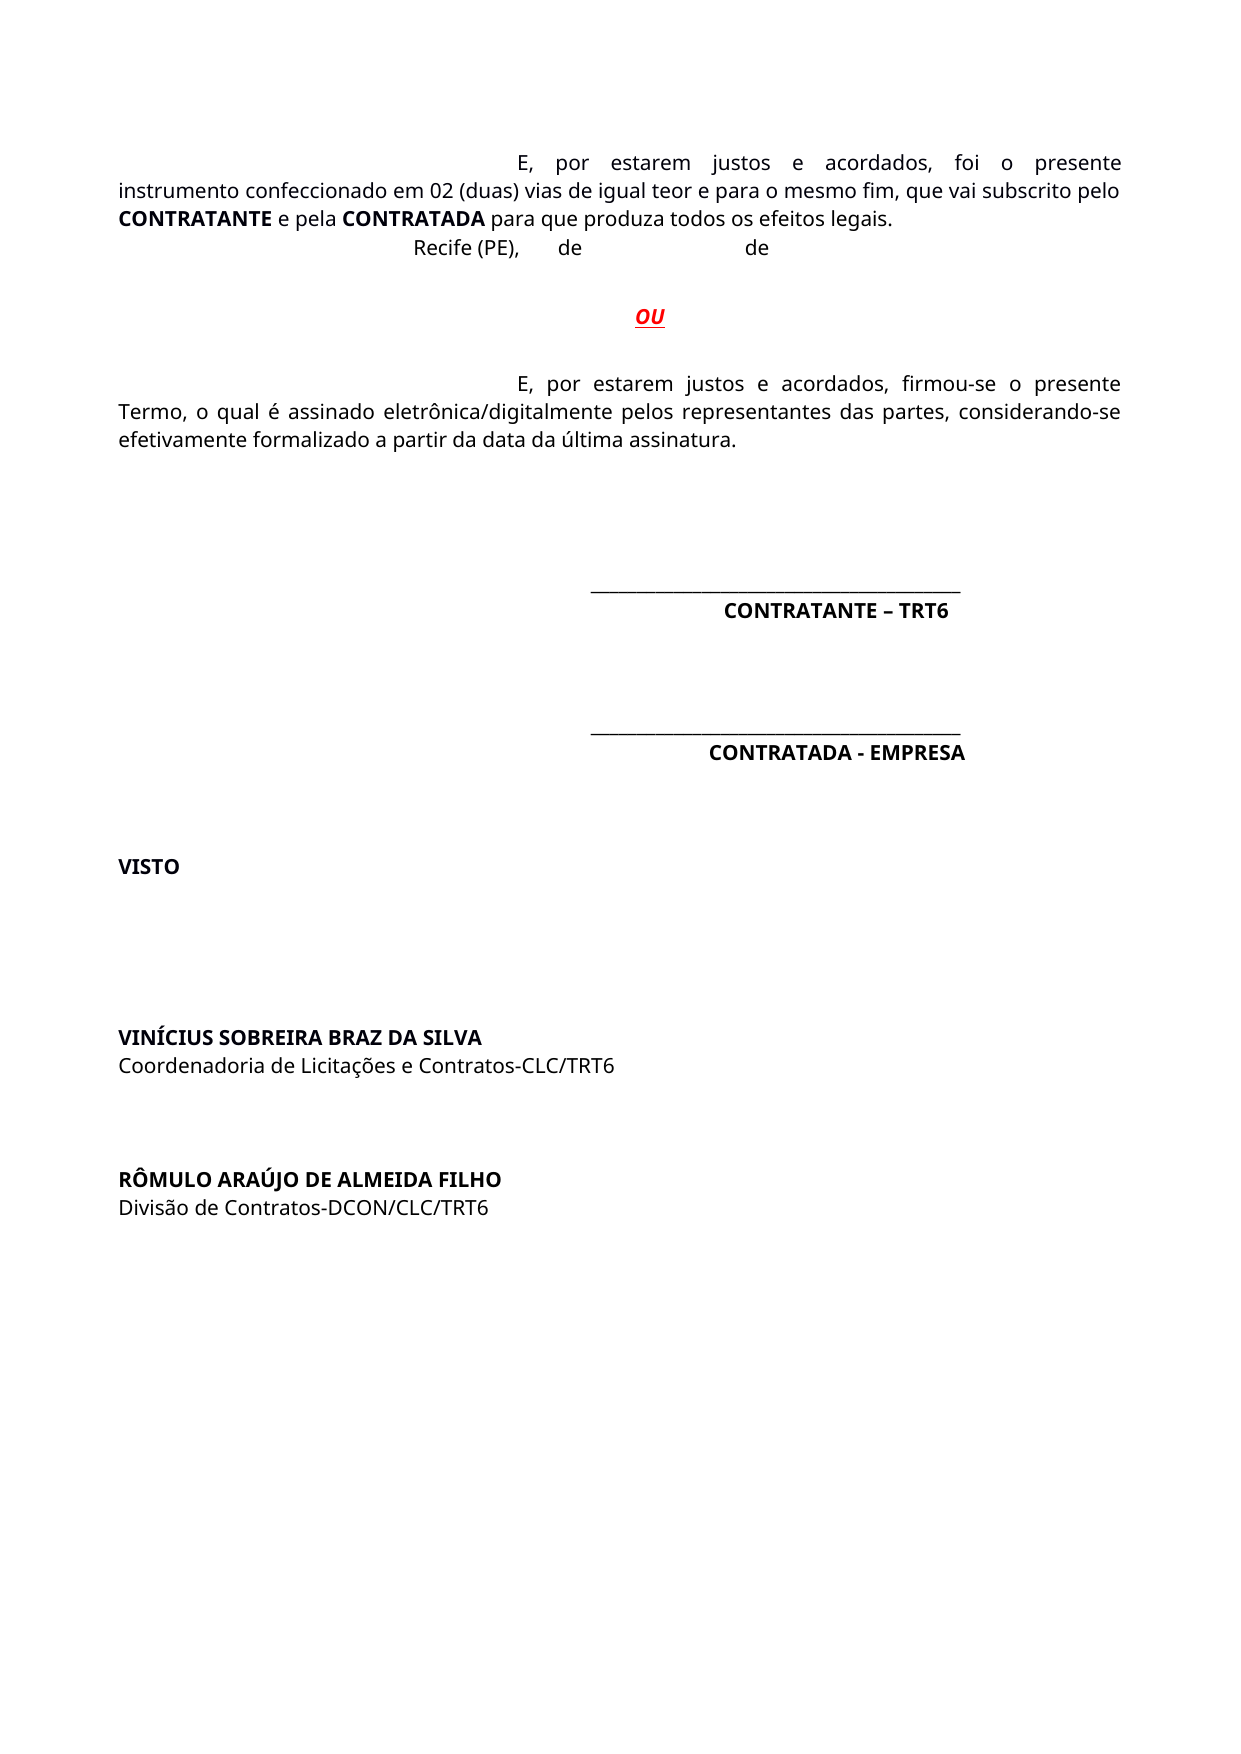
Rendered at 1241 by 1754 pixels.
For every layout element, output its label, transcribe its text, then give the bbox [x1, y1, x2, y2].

text CONTRATANTE – TRT6 [118, 596, 1122, 625]
text E, por estarem justos e acordados, foi o presente instrumento confeccionado em 02 (duas) vias de igual teor e para o mesmo fim, que vai subscrito pelo CONTRATANTE e pela CONTRATADA para que produza todos os efeitos legais. [118, 148, 1122, 233]
text E, por estarem justos e acordados, firmou-se o presente Termo, o qual é assinado eletrônica/digitalmente pelos representantes das partes, considerando-se efetivamente formalizado a partir da data da última assinatura. [118, 369, 1122, 454]
text RÔMULO ARAÚJO DE ALMEIDA FILHO [118, 1165, 1122, 1193]
text Coordenadoria de Licitações e Contratos-CLC/TRT6 [118, 1051, 1122, 1080]
text ________________________________________ [118, 710, 1122, 738]
text VISTO [118, 852, 1122, 881]
text ________________________________________ [118, 568, 1122, 596]
text VINÍCIUS SOBREIRA BRAZ DA SILVA [118, 1023, 1122, 1051]
text Recife (PE), de de [339, 233, 1122, 261]
text CONTRATADA - EMPRESA [118, 738, 1122, 767]
text Divisão de Contratos-DCON/CLC/TRT6 [118, 1193, 1122, 1222]
text OU [177, 302, 1122, 331]
